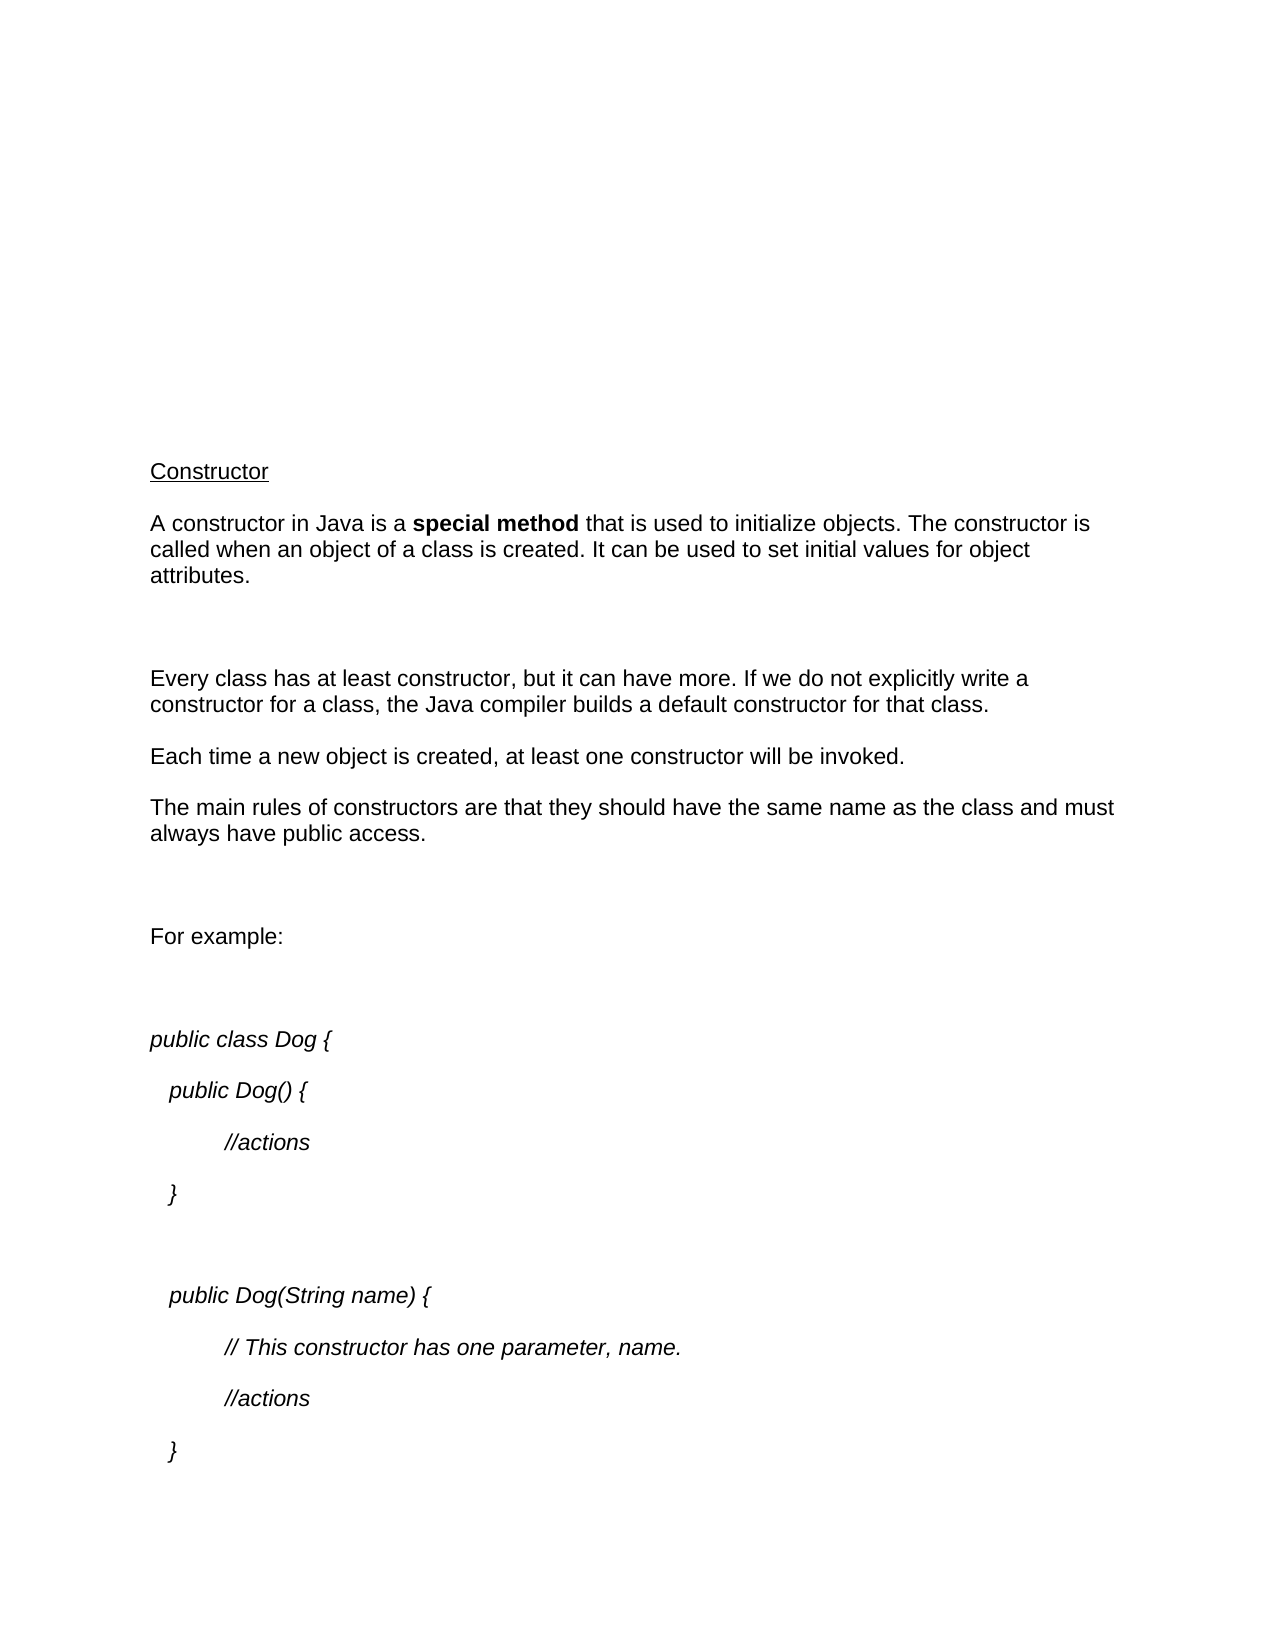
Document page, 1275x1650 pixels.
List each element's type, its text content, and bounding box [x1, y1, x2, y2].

text //actions [150, 1128, 1125, 1155]
text //actions [150, 1385, 1125, 1412]
text public Dog() { [150, 1077, 1125, 1103]
text Constructor [150, 458, 1125, 484]
text } [150, 1437, 1125, 1463]
text // This constructor has one parameter, name. [150, 1334, 1125, 1360]
text For example: [150, 923, 1125, 949]
text } [150, 1180, 1125, 1206]
text Every class has at least constructor, but it can have more. If we do not explicitly write a constructor for a class, the Java compiler builds a default constructor for that class. [150, 665, 1125, 718]
text public Dog(String name) { [150, 1282, 1125, 1309]
text A constructor in Java is a special method that is used to initialize objects. The constructor is called when an object of a class is created. It can be used to set initial values for object attributes. [150, 509, 1125, 588]
text Each time a new object is created, at least one constructor will be invoked. [150, 743, 1125, 769]
text The main rules of constructors are that they should have the same name as the class and must always have public access. [150, 794, 1125, 847]
text public class Dog { [150, 1026, 1125, 1052]
